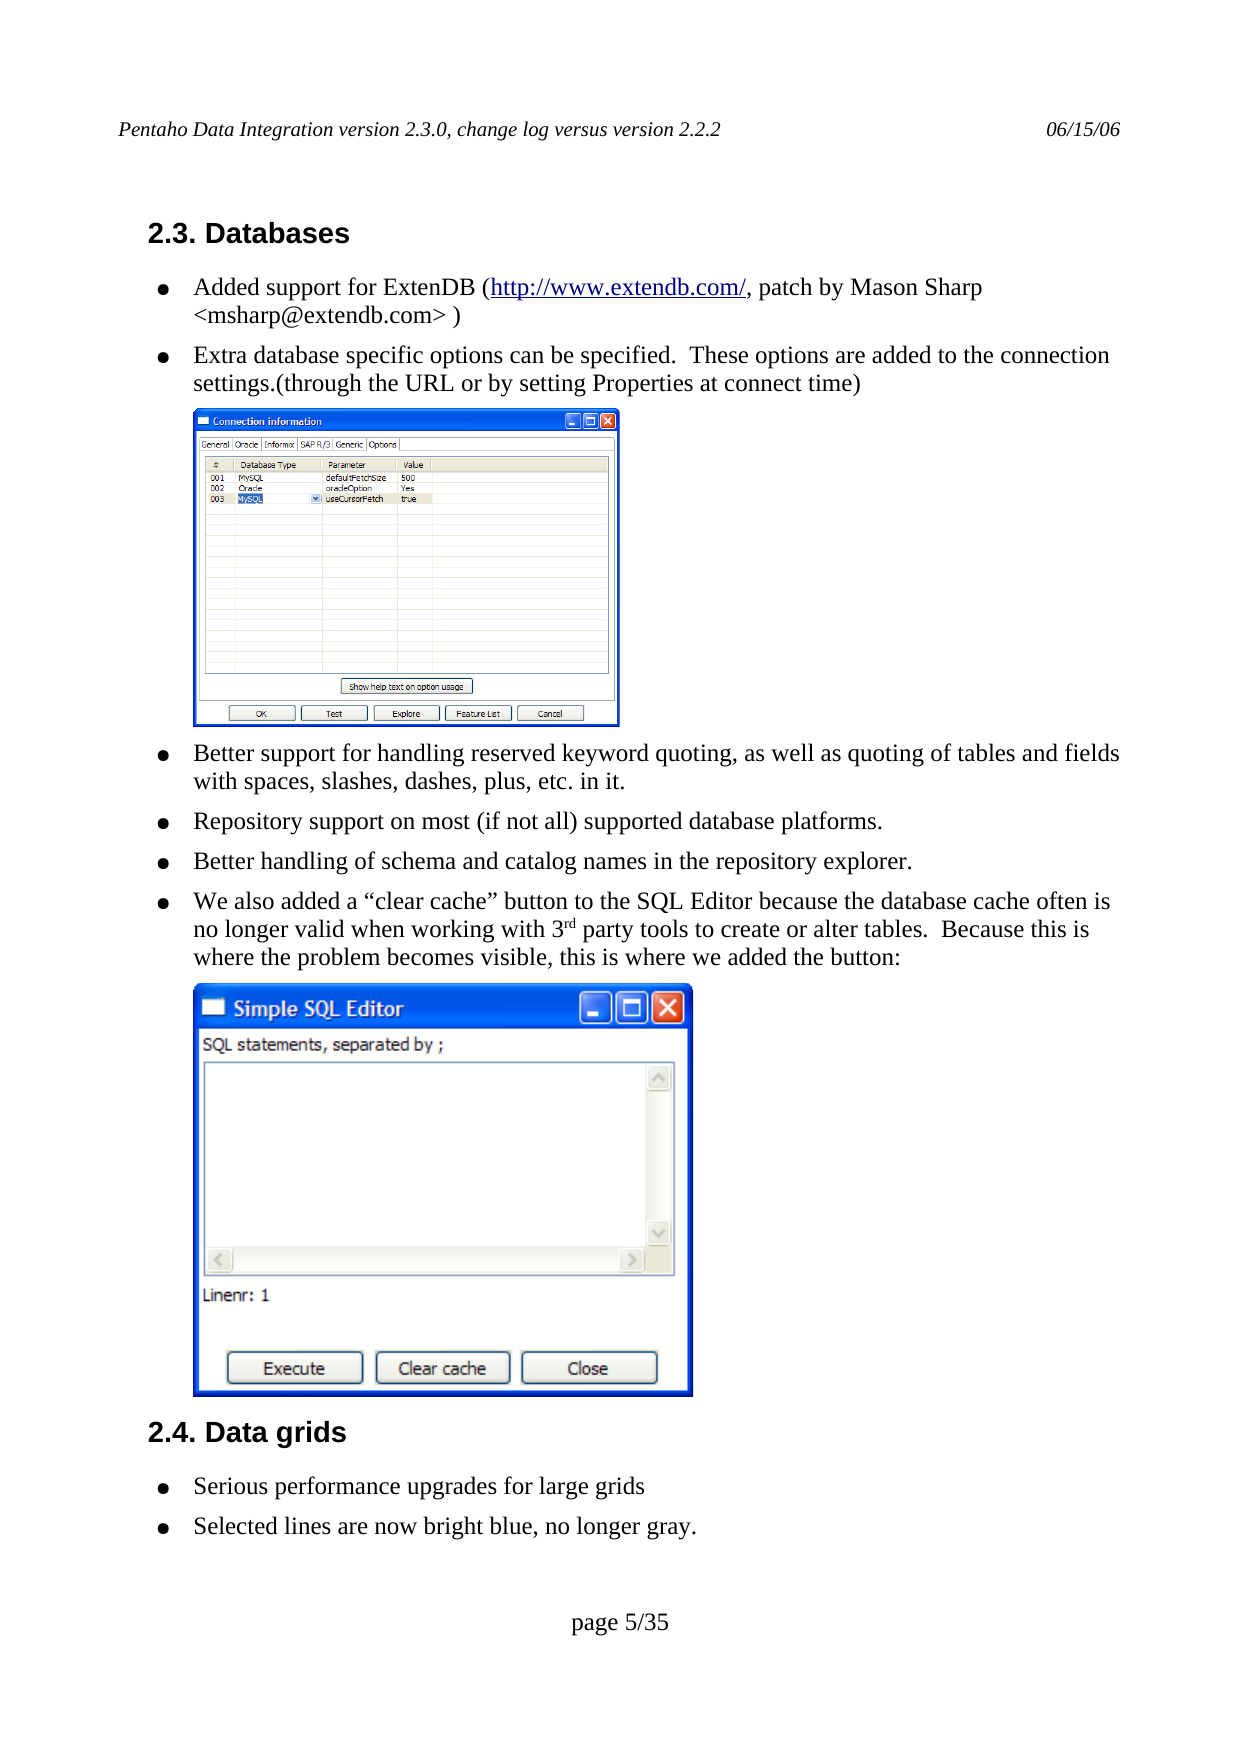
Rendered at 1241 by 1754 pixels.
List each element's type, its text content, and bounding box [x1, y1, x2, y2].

list Added support for ExtenDB (http://www.extendb.com/, patch by Mason Sharp <msharp@extendb.com> ) [156, 273, 1122, 328]
subtitle Data grids [148, 1416, 1122, 1448]
list Serious performance upgrades for large grids [156, 1472, 1122, 1499]
subtitle Databases [148, 217, 1122, 249]
list Selected lines are now bright blue, no longer gray. [156, 1512, 1122, 1540]
picture [193, 983, 694, 1397]
list Better support for handling reserved keyword quoting, as well as quoting of tables and fields with spaces, slashes, dashes, plus, etc. in it. [156, 739, 1122, 794]
list We also added a “clear cache” button to the SQL Editor because the database cache often is no longer valid when working with 3rd party tools to create or alter tables. Because this is where the problem becomes visible, this is where we added the button: [156, 887, 1122, 971]
list Extra database specific options can be specified. These options are added to the connection settings.(through the URL or by setting Properties at connect time) [156, 341, 1122, 396]
list Repository support on most (if not all) supported database platforms. [156, 807, 1122, 835]
list Better handling of schema and catalog names in the repository explorer. [156, 847, 1122, 875]
picture [193, 408, 620, 727]
